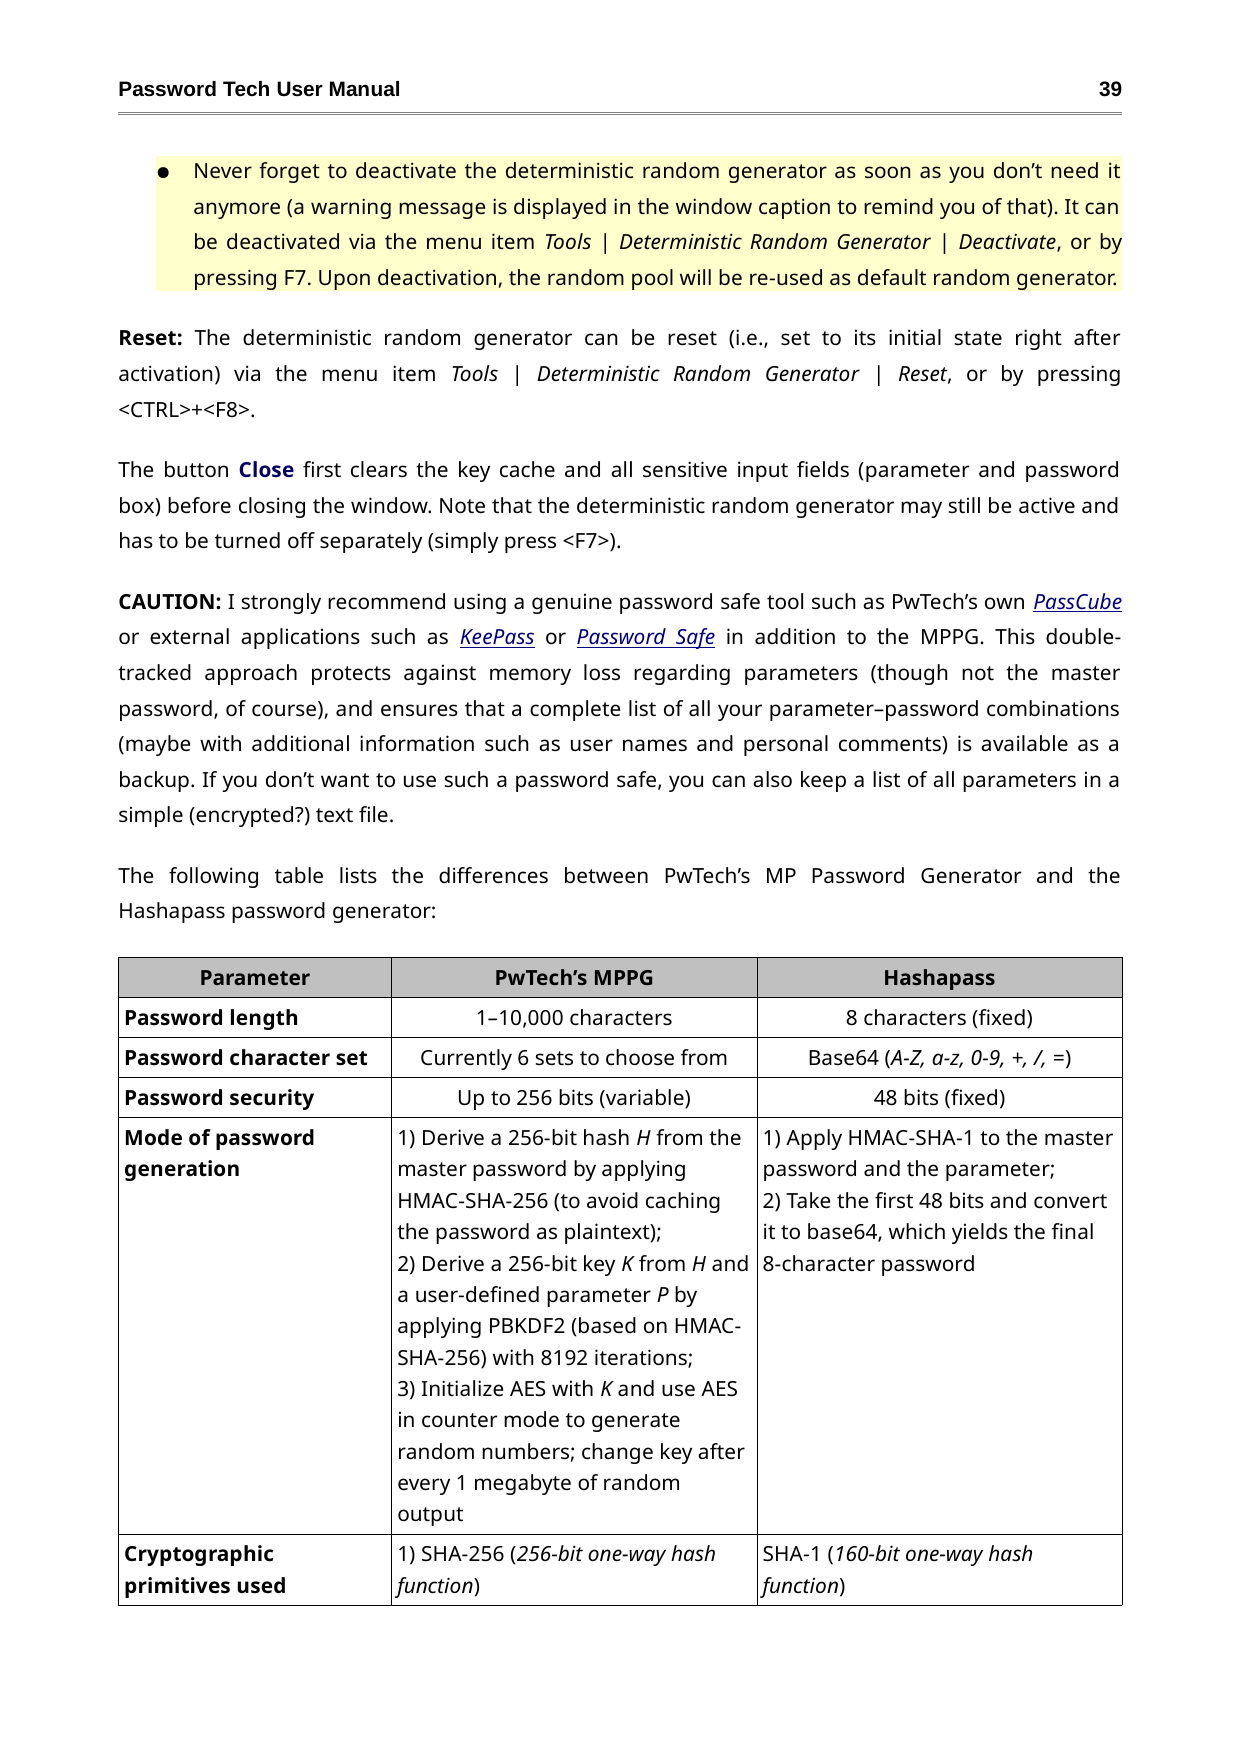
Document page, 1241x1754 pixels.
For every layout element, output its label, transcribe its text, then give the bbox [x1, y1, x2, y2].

table_cell Password security [119, 1078, 391, 1117]
text The following table lists the differences between PwTech’s MP Password Generator and the Hashapass password generator: [118, 861, 1122, 925]
table_cell Password length [119, 998, 391, 1037]
table_header Parameter [119, 958, 391, 997]
table_cell Currently 6 sets to choose from [392, 1038, 757, 1077]
text Reset: The deterministic random generator can be reset (i.e., set to its initial state right after activation) via the menu item Tools | Deterministic Random Generator | Reset, or by pressing <CTRL>+<F8>. [118, 323, 1122, 423]
table_header PwTech’s MPPG [392, 958, 757, 997]
table_cell Password character set [119, 1038, 391, 1077]
table_cell Base64 (A-Z, a-z, 0-9, +, /, =) [758, 1038, 1122, 1077]
text CAUTION: I strongly recommend using a genuine password safe tool such as PwTech’s own PassCube or external applications such as KeePass or Password Safe in addition to the MPPG. This double-tracked approach protects against memory loss regarding parameters (though not the master password, of course), and ensures that a complete list of all your parameter–password combinations (maybe with additional information such as user names and personal comments) is available as a backup. If you don’t want to use such a password safe, you can also keep a list of all parameters in a simple (encrypted?) text file. [118, 587, 1122, 829]
table_cell 1) SHA-256 (256-bit one-way hash function) [392, 1535, 757, 1605]
table_cell Cryptographic primitives used [119, 1535, 391, 1605]
list Never forget to deactivate the deterministic random generator as soon as you don’t need it anymore (a warning message is displayed in the window caption to remind you of that). It can be deactivated via the menu item Tools | Deterministic Random Generator | Deactivate, or by pressing F7. Upon deactivation, the random pool will be re-used as default random generator. [156, 156, 1122, 291]
table_header Hashapass [758, 958, 1122, 997]
table_cell Up to 256 bits (variable) [392, 1078, 757, 1117]
table_cell 1–10,000 characters [392, 998, 757, 1037]
table_cell 8 characters (fixed) [758, 998, 1122, 1037]
table_cell 48 bits (fixed) [758, 1078, 1122, 1117]
table_cell 1) Derive a 256-bit hash H from the master password by applying HMAC-SHA-256 (to avoid caching the password as plaintext); 2) Derive a 256-bit key K from H and a user-defined parameter P by applying PBKDF2 (based on HMAC-SHA-256) with 8192 iterations; 3) Initialize AES with K and use AES in counter mode to generate random numbers; change key after every 1 megabyte of random output [392, 1118, 757, 1533]
text The button Close first clears the key cache and all sensitive input fields (parameter and password box) before closing the window. Note that the deterministic random generator may still be active and has to be turned off separately (simply press <F7>). [118, 455, 1122, 555]
table_cell 1) Apply HMAC-SHA-1 to the master password and the parameter; 2) Take the first 48 bits and convert it to base64, which yields the final 8-character password [758, 1118, 1122, 1533]
table_cell Mode of password generation [119, 1118, 391, 1533]
table_cell SHA-1 (160-bit one-way hash function) [758, 1535, 1122, 1605]
